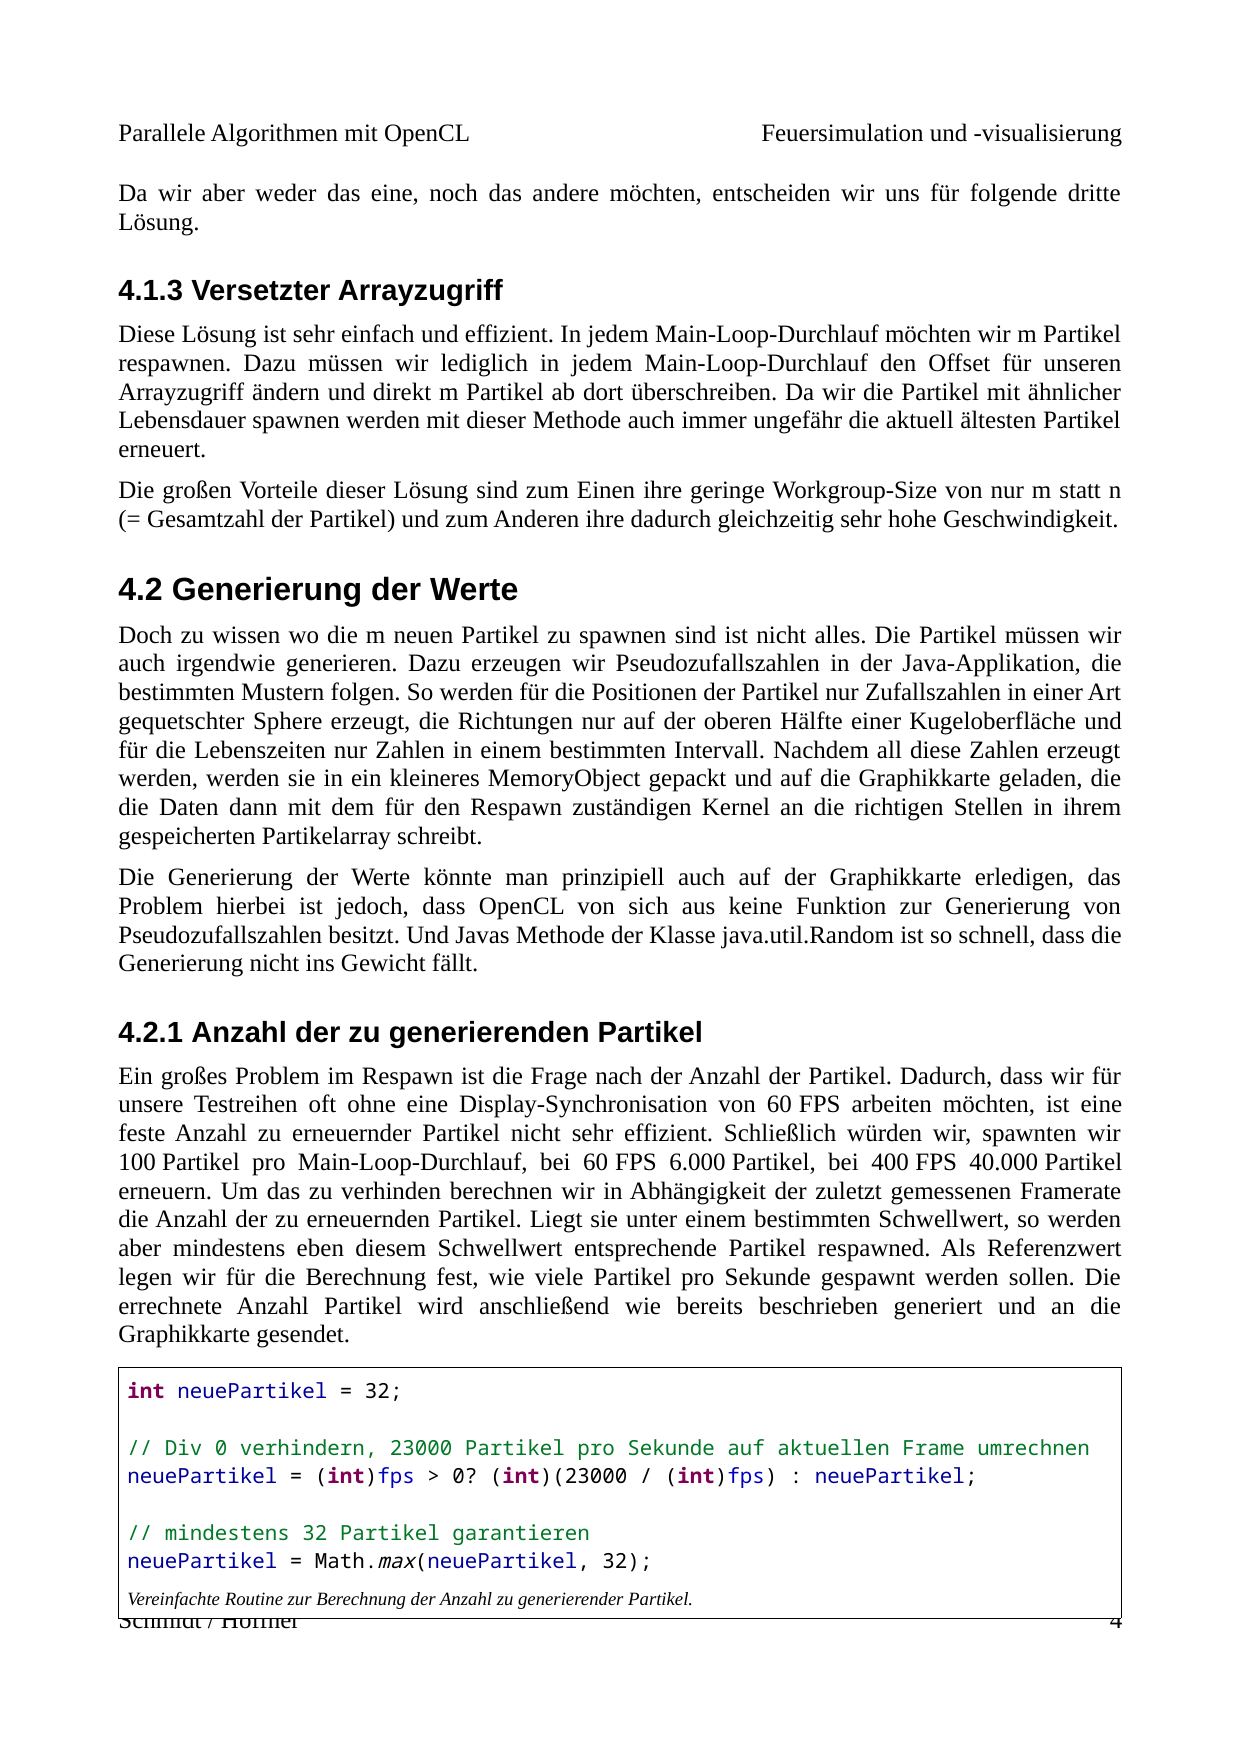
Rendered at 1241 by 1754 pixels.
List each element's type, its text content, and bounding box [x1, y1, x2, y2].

text Da wir aber weder das eine, noch das andere möchten, entscheiden wir uns für folgende dritte Lösung. [118, 178, 1122, 236]
text Die großen Vorteile dieser Lösung sind zum Einen ihre geringe Workgroup-Size von nur m statt n (= Gesamtzahl der Partikel) und zum Anderen ihre dadurch gleichzeitig sehr hohe Geschwindigkeit. [118, 475, 1122, 533]
text neuePartikel = Math.max(neuePartikel, 32); [127, 1546, 1112, 1575]
text // Div 0 verhindern, 23000 Partikel pro Sekunde auf aktuellen Frame umrechnen [127, 1433, 1112, 1461]
subtitle Generierung der Werte [118, 570, 1122, 607]
text Ein großes Problem im Respawn ist die Frage nach der Anzahl der Partikel. Dadurch, dass wir für unsere Testreihen oft ohne eine Display-Synchronisation von 60 FPS arbeiten möchten, ist eine feste Anzahl zu erneuernder Partikel nicht sehr effizient. Schließlich würden wir, spawnten wir 100 Partikel pro Main-Loop-Durchlauf, bei 60 FPS 6.000 Partikel, bei 400 FPS 40.000 Partikel erneuern. Um das zu verhinden berechnen wir in Abhängigkeit der zuletzt gemessenen Framerate die Anzahl der zu erneuernden Partikel. Liegt sie unter einem bestimmten Schwellwert, so werden aber mindestens eben diesem Schwellwert entsprechende Partikel respawned. Als Referenzwert legen wir für die Berechnung fest, wie viele Partikel pro Sekunde gespawnt werden sollen. Die errechnete Anzahl Partikel wird anschließend wie bereits beschrieben generiert und an die Graphikkarte gesendet. [118, 1061, 1122, 1348]
text neuePartikel = (int)fps > 0? (int)(23000 / (int)fps) : neuePartikel; [127, 1461, 1112, 1489]
text int neuePartikel = 32; [127, 1376, 1112, 1404]
text Diese Lösung ist sehr einfach und effizient. In jedem Main-Loop-Durchlauf möchten wir m Partikel respawnen. Dazu müssen wir lediglich in jedem Main-Loop-Durchlauf den Offset für unseren Arrayzugriff ändern und direkt m Partikel ab dort überschreiben. Da wir die Partikel mit ähnlicher Lebensdauer spawnen werden mit dieser Methode auch immer ungefähr die aktuell ältesten Partikel erneuert. [118, 319, 1122, 463]
text Doch zu wissen wo die m neuen Partikel zu spawnen sind ist nicht alles. Die Partikel müssen wir auch irgendwie generieren. Dazu erzeugen wir Pseudozufallszahlen in der Java-Applikation, die bestimmten Mustern folgen. So werden für die Positionen der Partikel nur Zufallszahlen in einer Art gequetschter Sphere erzeugt, die Richtungen nur auf der oberen Hälfte einer Kugeloberfläche und für die Lebenszeiten nur Zahlen in einem bestimmten Intervall. Nachdem all diese Zahlen erzeugt werden, werden sie in ein kleineres MemoryObject gepackt und auf die Graphikkarte geladen, die die Daten dann mit dem für den Respawn zuständigen Kernel an die richtigen Stellen in ihrem gespeicherten Partikelarray schreibt. [118, 620, 1122, 850]
text Die Generierung der Werte könnte man prinzipiell auch auf der Graphikkarte erledigen, das Problem hierbei ist jedoch, dass OpenCL von sich aus keine Funktion zur Generierung von Pseudozufallszahlen besitzt. Und Javas Methode der Klasse java.util.Random ist so schnell, dass die Generierung nicht ins Gewicht fällt. [118, 862, 1122, 977]
text // mindestens 32 Partikel garantieren [127, 1518, 1112, 1546]
subtitle Anzahl der zu generierenden Partikel [118, 1015, 1122, 1048]
text Vereinfachte Routine zur Berechnung der Anzahl zu generierender Partikel. [127, 1587, 1112, 1609]
subtitle Versetzter Arrayzugriff [118, 273, 1122, 307]
